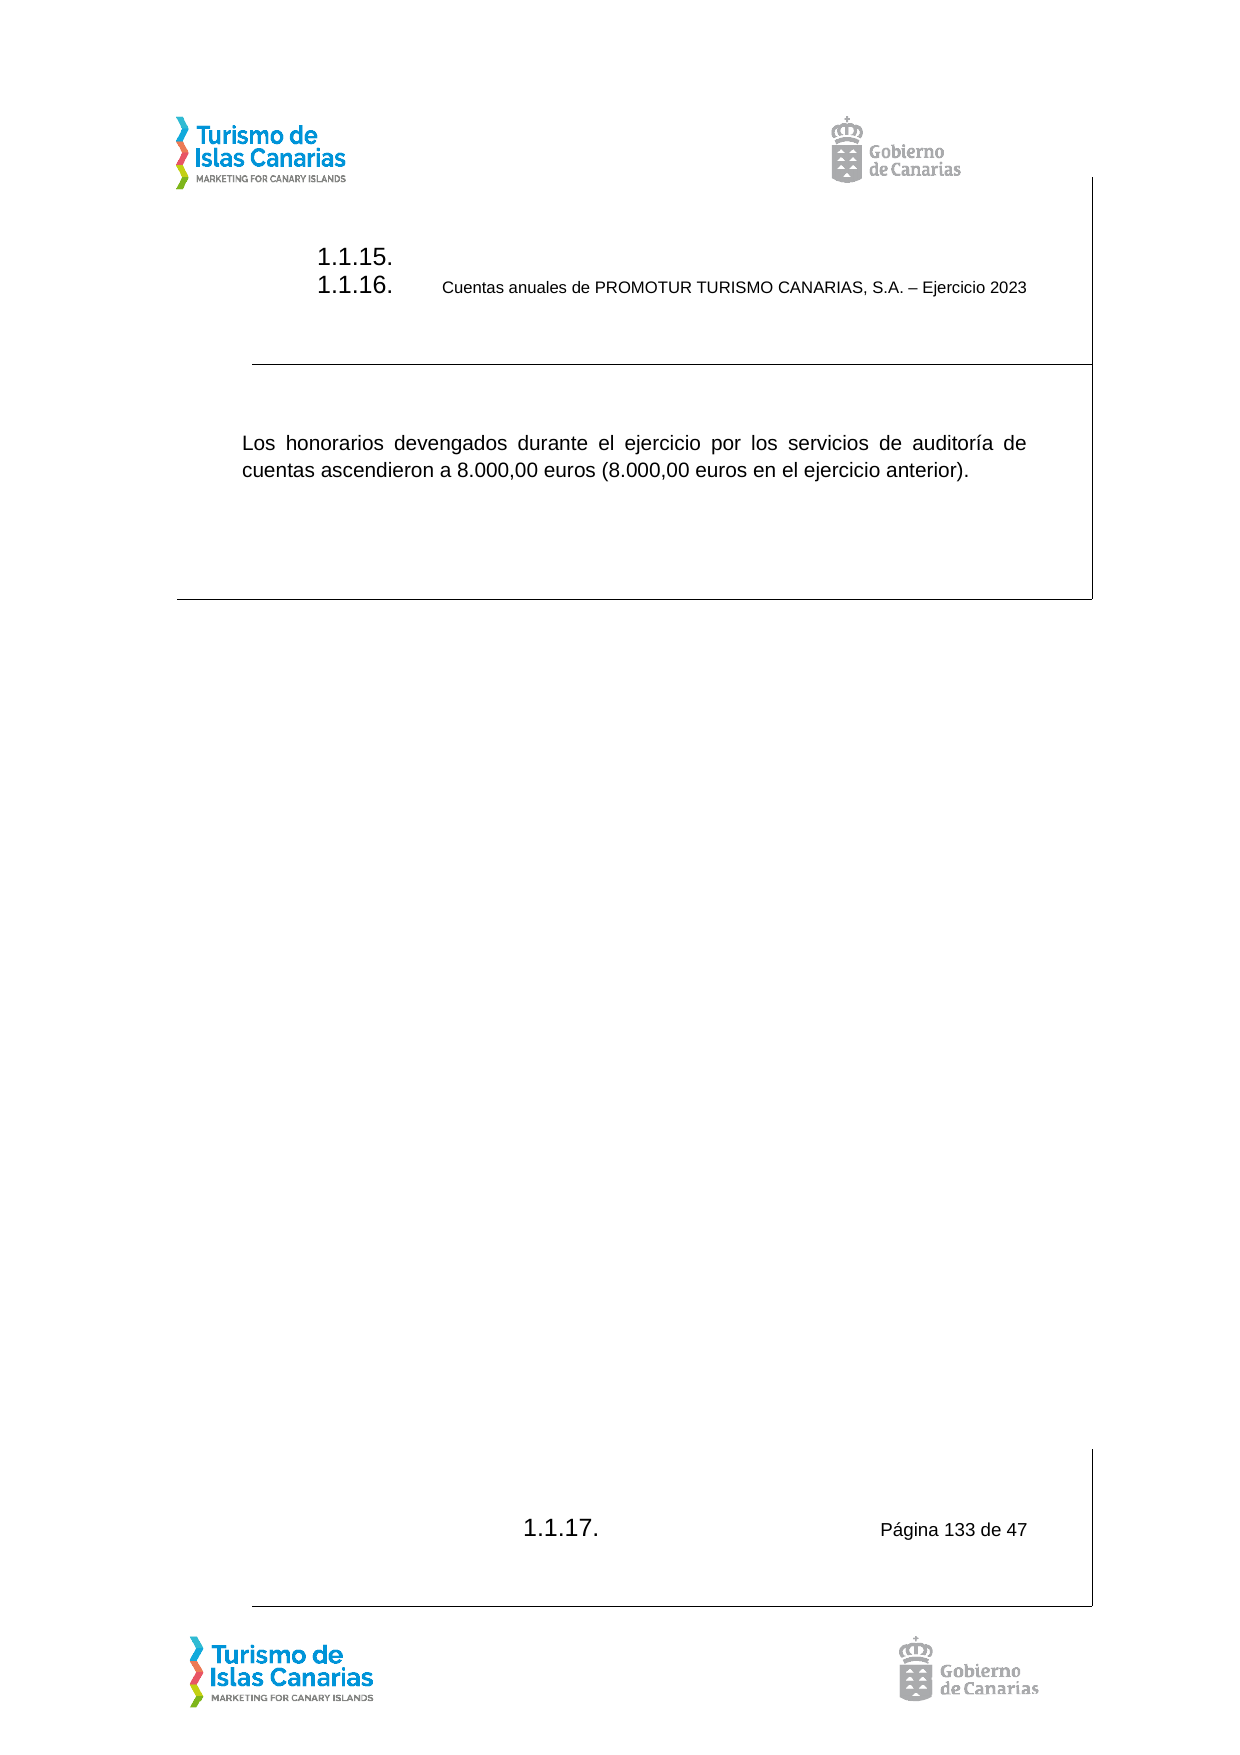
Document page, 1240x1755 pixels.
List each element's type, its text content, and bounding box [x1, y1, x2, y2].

text Los honorarios devengados durante el ejercicio por los servicios de auditoría de cuentas ascendieron a 8.000,00 euros (8.000,00 euros en el ejercicio anterior). [177, 364, 1092, 483]
